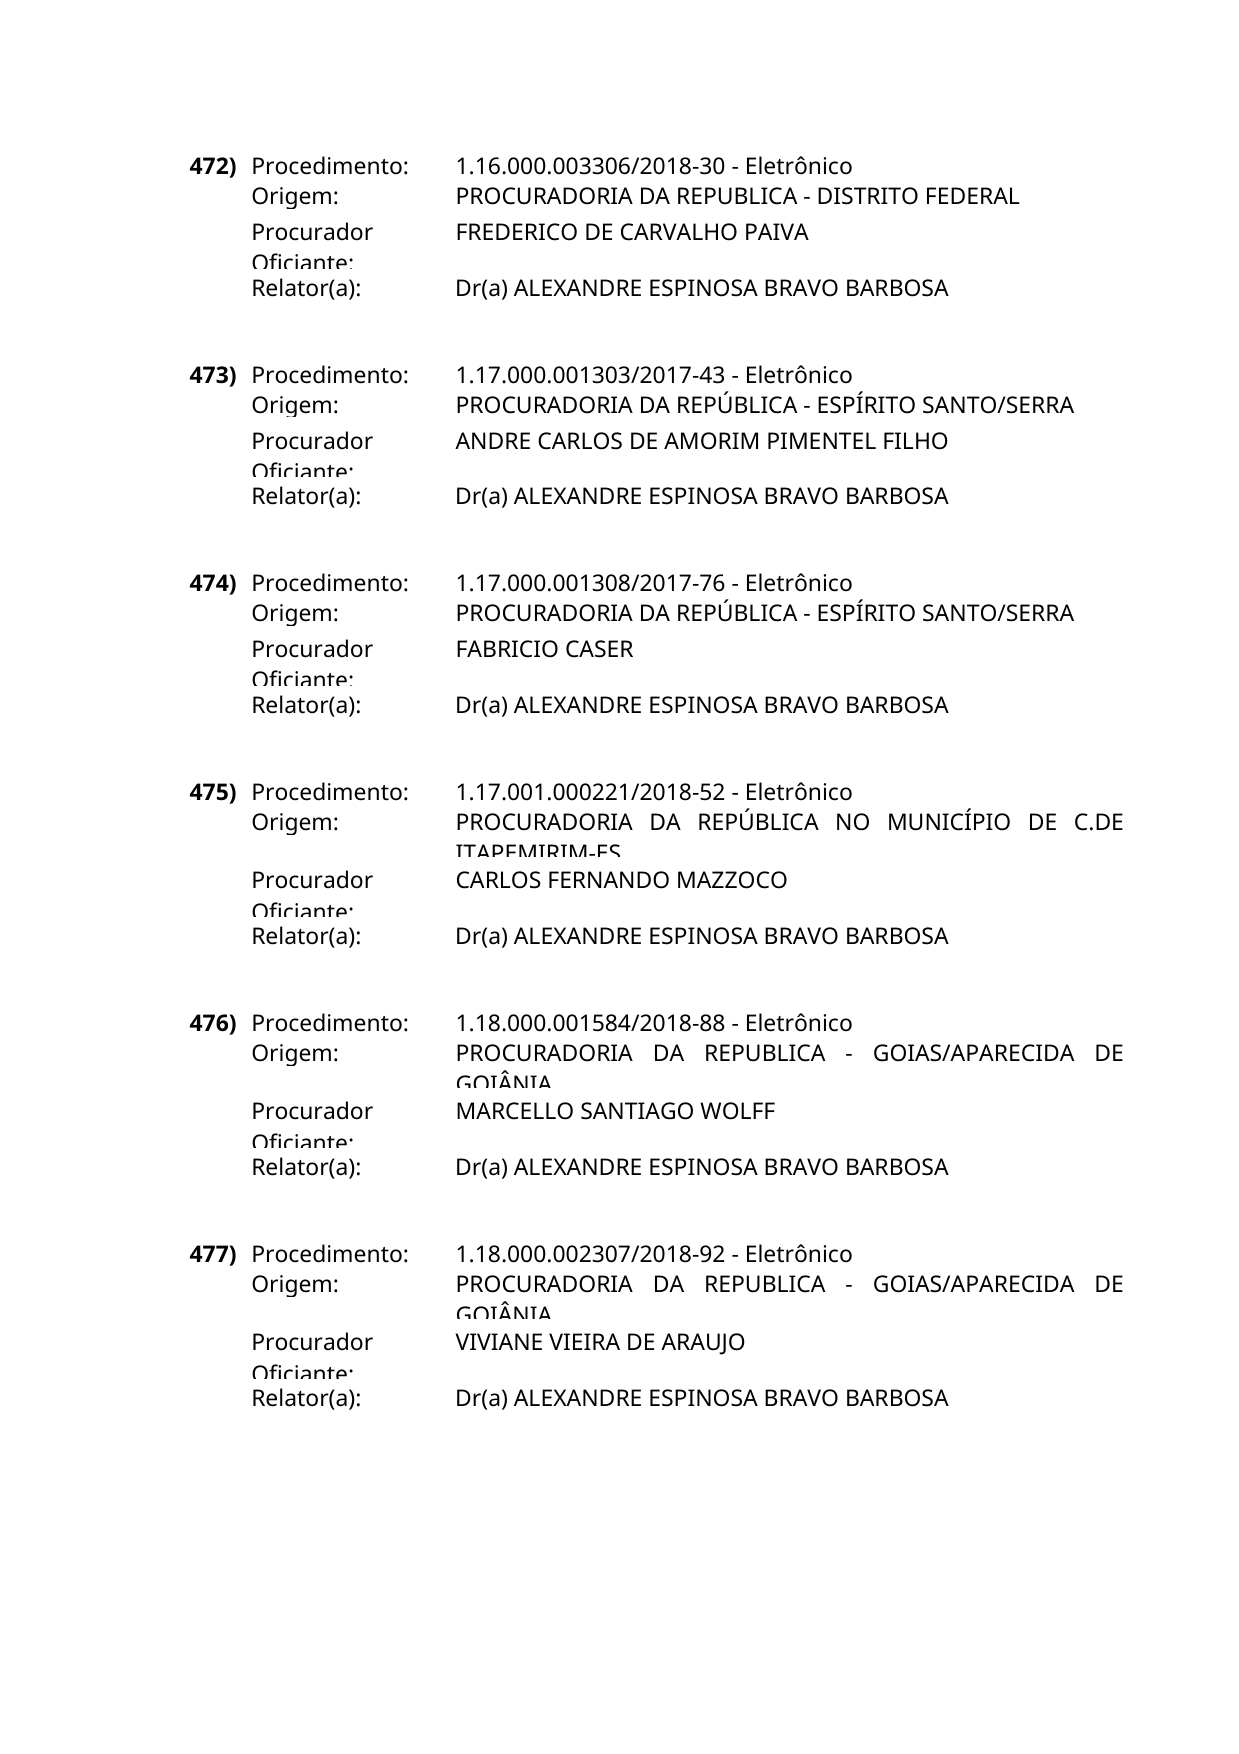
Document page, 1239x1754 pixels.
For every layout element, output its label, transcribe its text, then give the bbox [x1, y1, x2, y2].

table_cell [189, 1319, 251, 1326]
table_cell [1125, 1268, 1239, 1296]
table_cell [0, 950, 189, 1007]
table_cell [251, 834, 455, 857]
table_cell [1125, 834, 1239, 857]
table_cell Procurador Oficiante: [251, 425, 455, 477]
table_cell [455, 302, 1124, 358]
table_cell FREDERICO DE CARVALHO PAIVA [455, 216, 1124, 267]
table_cell [0, 425, 189, 476]
table_cell [0, 689, 189, 719]
table_cell Procurador Oficiante: [251, 1095, 455, 1148]
table_cell MARCELLO SANTIAGO WOLFF [455, 1095, 1124, 1146]
table_cell [251, 1181, 455, 1238]
table_cell [0, 597, 189, 626]
table_cell [0, 417, 189, 424]
table_cell [1125, 1095, 1239, 1146]
table_cell [0, 510, 189, 567]
table_cell [1125, 272, 1239, 302]
table_cell [189, 1088, 251, 1095]
table_cell [251, 1088, 455, 1095]
table_cell [1125, 1007, 1239, 1035]
table_cell [251, 1319, 455, 1326]
table_cell [251, 626, 455, 633]
table_cell VIVIANE VIEIRA DE ARAUJO [455, 1326, 1124, 1377]
table_cell 1.18.000.001584/2018-88 - Eletrônico [455, 1007, 1124, 1035]
table_cell [0, 1268, 189, 1296]
table_cell [1125, 626, 1239, 633]
table_cell Procurador Oficiante: [251, 216, 455, 268]
table_cell [0, 864, 189, 915]
table_cell [1125, 302, 1239, 358]
table_cell [0, 150, 189, 178]
table_cell [1125, 209, 1239, 216]
table_cell [251, 1065, 455, 1088]
table_cell [1125, 633, 1239, 684]
table_cell [189, 425, 251, 476]
table_cell [0, 1382, 189, 1412]
table_cell [251, 417, 455, 424]
table_header [251, 0, 455, 150]
table_header [189, 0, 251, 150]
table_cell Origem: [251, 1037, 455, 1065]
table_cell [1125, 1065, 1239, 1088]
table_cell [251, 1296, 455, 1319]
table_cell [189, 834, 251, 857]
table_cell [0, 567, 189, 596]
table_cell [0, 1151, 189, 1181]
table_cell [1125, 864, 1239, 915]
table_cell [0, 1238, 189, 1266]
table_header Relator(a): [251, 920, 455, 948]
table_cell [189, 689, 251, 719]
table_cell Origem: [251, 806, 455, 834]
table_cell Origem: [251, 1268, 455, 1296]
table_header [455, 0, 1124, 150]
table_cell [1125, 1151, 1239, 1181]
table_cell [189, 719, 251, 776]
table_cell [455, 209, 1124, 216]
table_cell [1125, 216, 1239, 267]
table_header Relator(a): [251, 1151, 455, 1179]
table_cell [251, 719, 455, 776]
table_cell [189, 302, 251, 358]
table_cell [1125, 806, 1239, 834]
table_cell [0, 1065, 189, 1088]
table_cell [1125, 150, 1239, 178]
table_cell [189, 864, 251, 915]
table_cell [0, 216, 189, 267]
table_cell [189, 209, 251, 216]
table_cell [189, 389, 251, 417]
table_cell [1125, 920, 1239, 950]
table_cell [189, 480, 251, 510]
table_header Dr(a) ALEXANDRE ESPINOSA BRAVO BARBOSA [455, 920, 1122, 948]
table_cell [0, 1037, 189, 1065]
table_cell [0, 1095, 189, 1146]
table_cell Procedimento: [251, 150, 455, 178]
table_cell [189, 920, 251, 950]
table_cell 473) [189, 359, 251, 387]
table_cell Procurador Oficiante: [251, 1326, 455, 1379]
table_header Relator(a): [251, 1382, 455, 1410]
table_cell [189, 1065, 251, 1088]
table_cell 1.17.000.001308/2017-76 - Eletrônico [455, 567, 1124, 596]
table_cell [1125, 389, 1239, 417]
table_cell ANDRE CARLOS DE AMORIM PIMENTEL FILHO [455, 425, 1124, 476]
table_cell [189, 857, 251, 864]
table_cell [1125, 180, 1239, 208]
table_cell [0, 1181, 189, 1238]
table_cell 477) [189, 1238, 251, 1266]
table_header Dr(a) ALEXANDRE ESPINOSA BRAVO BARBOSA [455, 480, 1122, 509]
table_header Relator(a): [251, 272, 455, 300]
table_header Relator(a): [251, 689, 455, 717]
table_cell Origem: [251, 389, 455, 417]
table_cell [455, 1319, 1124, 1326]
table_cell [455, 1181, 1124, 1238]
table_cell [0, 719, 189, 776]
table_cell [189, 1326, 251, 1377]
table_header [1125, 0, 1239, 150]
table_cell [1125, 1037, 1239, 1065]
table_cell 472) [189, 150, 251, 178]
table_cell 474) [189, 567, 251, 596]
table_cell [189, 1151, 251, 1181]
table_cell Procedimento: [251, 1007, 455, 1035]
table_cell [1125, 597, 1239, 626]
table_cell 476) [189, 1007, 251, 1035]
table_cell [1125, 425, 1239, 476]
table_cell [0, 633, 189, 684]
table_cell PROCURADORIA DA REPUBLICA - DISTRITO FEDERAL [455, 180, 1124, 208]
table_cell Procedimento: [251, 567, 455, 596]
table_cell [189, 510, 251, 567]
table_cell [1125, 1326, 1239, 1377]
table_cell [189, 1181, 251, 1238]
table_cell [0, 857, 189, 864]
table_cell [1125, 776, 1239, 804]
table_cell [0, 1319, 189, 1326]
table_cell [189, 597, 251, 626]
table_cell [0, 834, 189, 857]
table_cell 1.17.001.000221/2018-52 - Eletrônico [455, 776, 1124, 804]
table_cell PROCURADORIA DA REPUBLICA - GOIAS/APARECIDA DE GOIÂNIA [455, 1268, 1124, 1319]
table_cell [0, 389, 189, 417]
table_cell PROCURADORIA DA REPÚBLICA - ESPÍRITO SANTO/SERRA [455, 389, 1124, 417]
table_cell [455, 950, 1124, 1007]
table_cell Origem: [251, 597, 455, 626]
table_cell [1125, 1238, 1239, 1266]
table_cell [0, 1088, 189, 1095]
table_cell 1.17.000.001303/2017-43 - Eletrônico [455, 359, 1124, 387]
table_cell [1125, 359, 1239, 387]
table_cell [189, 633, 251, 684]
table_cell [189, 1268, 251, 1296]
table_cell Origem: [251, 180, 455, 208]
table_cell Procurador Oficiante: [251, 633, 455, 686]
table_cell [189, 626, 251, 633]
table_cell CARLOS FERNANDO MAZZOCO [455, 864, 1124, 915]
table_header [0, 0, 189, 150]
table_cell [0, 1296, 189, 1319]
table_cell [0, 1007, 189, 1035]
table_cell [1125, 417, 1239, 424]
table_cell [0, 359, 189, 387]
table_cell [251, 510, 455, 567]
table_header Dr(a) ALEXANDRE ESPINOSA BRAVO BARBOSA [455, 1382, 1122, 1410]
table_cell FABRICIO CASER [455, 633, 1124, 684]
table_cell [1125, 1181, 1239, 1238]
table_cell [251, 857, 455, 864]
table_cell [0, 272, 189, 302]
table_cell [0, 302, 189, 358]
table_cell [455, 626, 1124, 633]
table_cell 1.16.000.003306/2018-30 - Eletrônico [455, 150, 1124, 178]
table_cell [1125, 1088, 1239, 1095]
table_cell [189, 950, 251, 1007]
table_cell [455, 510, 1124, 567]
table_header Dr(a) ALEXANDRE ESPINOSA BRAVO BARBOSA [455, 689, 1122, 717]
table_cell [0, 209, 189, 216]
table_cell [1125, 567, 1239, 596]
table_cell PROCURADORIA DA REPUBLICA - GOIAS/APARECIDA DE GOIÂNIA [455, 1037, 1124, 1088]
table_cell Procurador Oficiante: [251, 864, 455, 917]
table_cell [455, 719, 1124, 776]
table_cell [1125, 510, 1239, 567]
table_header Dr(a) ALEXANDRE ESPINOSA BRAVO BARBOSA [455, 272, 1122, 300]
table_cell PROCURADORIA DA REPÚBLICA NO MUNICÍPIO DE C.DE ITAPEMIRIM-ES [455, 806, 1124, 857]
table_cell [189, 216, 251, 267]
table_cell [1125, 689, 1239, 719]
table_cell [251, 950, 455, 1007]
table_cell [189, 272, 251, 302]
table_cell [455, 1088, 1124, 1095]
table_cell [455, 417, 1124, 424]
table_cell [0, 806, 189, 834]
table_cell [1125, 857, 1239, 864]
table_cell [0, 776, 189, 804]
table_cell [1125, 950, 1239, 1007]
table_cell Procedimento: [251, 1238, 455, 1266]
table_cell [189, 806, 251, 834]
table_cell Procedimento: [251, 359, 455, 387]
table_cell [0, 920, 189, 950]
table_cell [189, 1095, 251, 1146]
table_header Relator(a): [251, 480, 455, 509]
table_cell [455, 857, 1124, 864]
table_cell [251, 302, 455, 358]
table_cell [1125, 1296, 1239, 1319]
table_cell [189, 1037, 251, 1065]
table_cell [189, 417, 251, 424]
table_cell [1125, 1319, 1239, 1326]
table_cell PROCURADORIA DA REPÚBLICA - ESPÍRITO SANTO/SERRA [455, 597, 1124, 626]
table_cell [0, 480, 189, 510]
table_cell [189, 1296, 251, 1319]
table_cell [1125, 480, 1239, 510]
table_cell Procedimento: [251, 776, 455, 804]
table_cell [0, 180, 189, 208]
table_cell [0, 626, 189, 633]
table_cell 475) [189, 776, 251, 804]
table_cell [189, 1382, 251, 1412]
table_cell [1125, 719, 1239, 776]
table_cell 1.18.000.002307/2018-92 - Eletrônico [455, 1238, 1124, 1266]
table_cell [251, 209, 455, 216]
table_cell [189, 180, 251, 208]
table_header Dr(a) ALEXANDRE ESPINOSA BRAVO BARBOSA [455, 1151, 1122, 1179]
table_cell [1125, 1382, 1239, 1412]
table_cell [0, 1326, 189, 1377]
